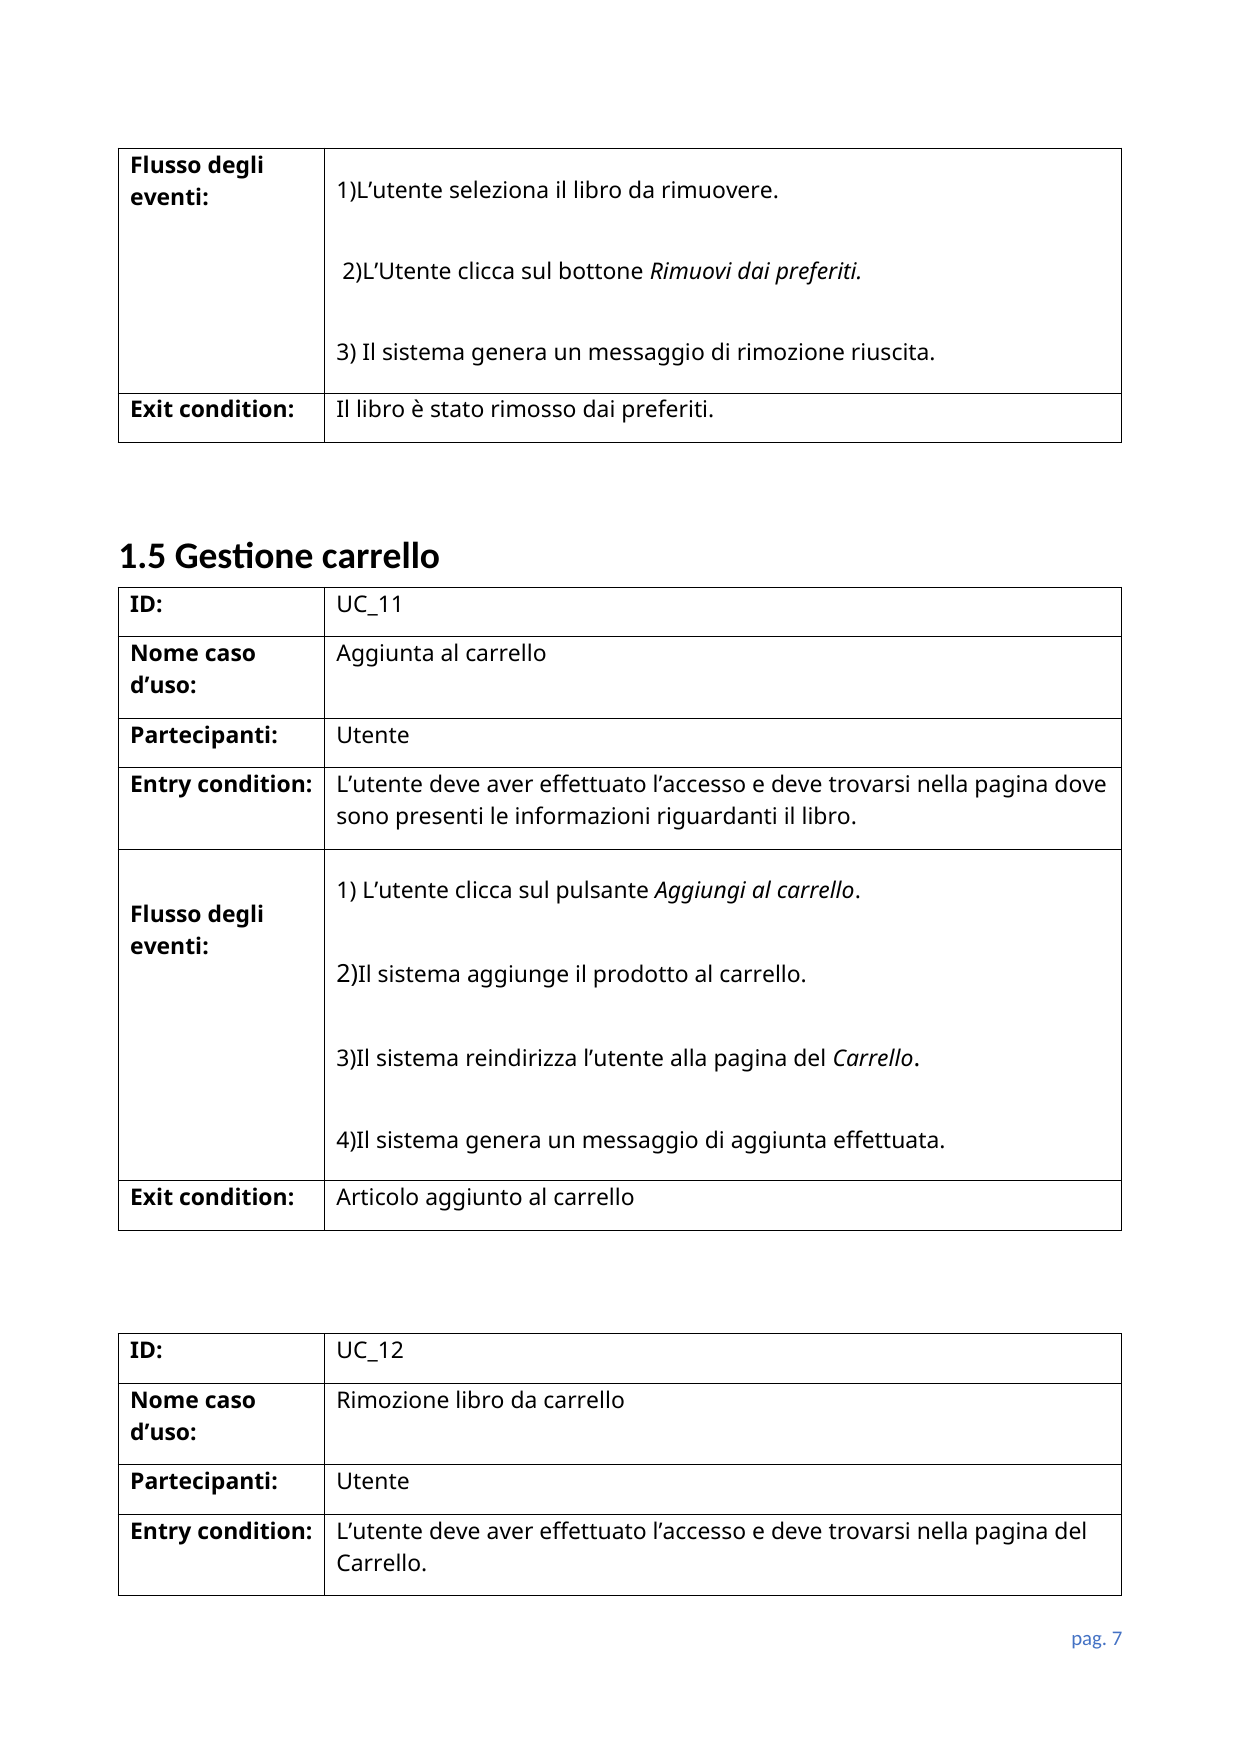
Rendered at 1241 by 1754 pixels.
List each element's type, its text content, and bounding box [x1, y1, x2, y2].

table_cell Exit condition: [119, 394, 324, 442]
table_cell Utente [325, 719, 1121, 767]
table_header UC_11 [325, 588, 1121, 636]
table_cell Nome caso d’uso: [119, 1384, 324, 1464]
table_cell L’utente deve aver effettuato l’accesso e deve trovarsi nella pagina del Carrello. [325, 1515, 1121, 1595]
table_cell Utente [325, 1465, 1121, 1514]
table_header ID: [119, 588, 324, 636]
table_cell Flusso degli eventi: [119, 850, 324, 1180]
table_cell Flusso degli eventi: [119, 149, 324, 392]
table_cell Partecipanti: [119, 1465, 324, 1514]
table_cell Entry condition: [119, 768, 324, 848]
table_cell Aggiunta al carrello [325, 637, 1121, 718]
subtitle 1.5 Gestione carrello [118, 532, 1122, 578]
table_header UC_12 [325, 1334, 1121, 1383]
table_cell 1)L’utente seleziona il libro da rimuovere. 2)L’Utente clicca sul bottone Rimuovi dai preferiti. 3) Il sistema genera un messaggio di rimozione riuscita. [325, 149, 1121, 392]
table_cell Il libro è stato rimosso dai preferiti. [325, 394, 1121, 442]
table_cell Rimozione libro da carrello [325, 1384, 1121, 1464]
table_cell Exit condition: [119, 1181, 324, 1229]
table_cell Nome caso d’uso: [119, 637, 324, 718]
table_cell 1) L’utente clicca sul pulsante Aggiungi al carrello. 2)Il sistema aggiunge il prodotto al carrello. 3)Il sistema reindirizza l’utente alla pagina del Carrello. 4)Il sistema genera un messaggio di aggiunta effettuata. [325, 850, 1121, 1180]
table_cell Articolo aggiunto al carrello [325, 1181, 1121, 1229]
table_cell L’utente deve aver effettuato l’accesso e deve trovarsi nella pagina dove sono presenti le informazioni riguardanti il libro. [325, 768, 1121, 848]
table_cell Partecipanti: [119, 719, 324, 767]
table_header ID: [119, 1334, 324, 1383]
table_cell Entry condition: [119, 1515, 324, 1595]
